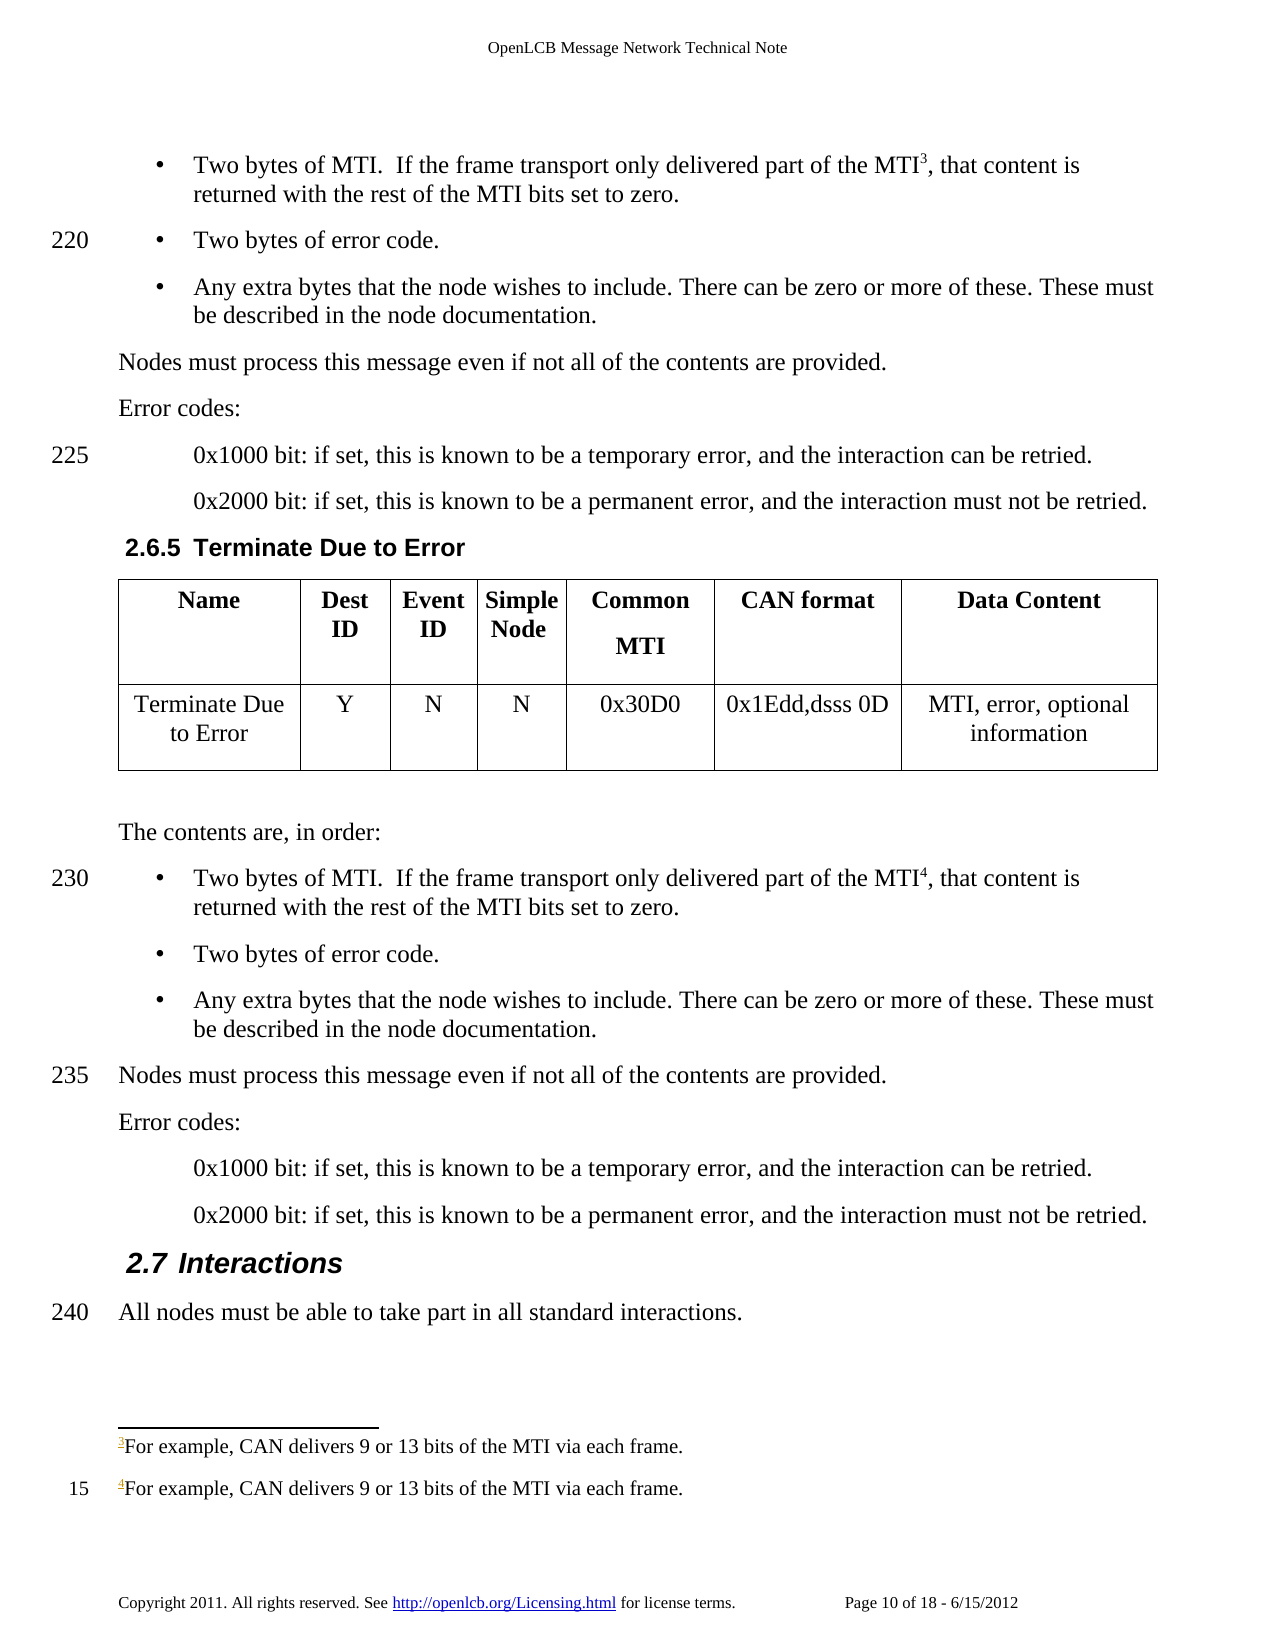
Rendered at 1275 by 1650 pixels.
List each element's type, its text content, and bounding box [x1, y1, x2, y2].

text 0x1000 bit: if set, this is known to be a temporary error, and the interaction can be retried. [193, 1153, 1157, 1182]
text 0x1000 bit: if set, this is known to be a temporary error, and the interaction can be retried. [193, 440, 1157, 468]
table_header CAN format [715, 580, 901, 684]
table_header Simple Node [478, 580, 566, 684]
table_cell 0x30D0 [567, 685, 714, 770]
table_header Name [119, 580, 300, 684]
text Nodes must process this message even if not all of the contents are provided. [118, 347, 1157, 376]
table_cell Y [301, 685, 390, 770]
list Any extra bytes that the node wishes to include. There can be zero or more of these. These must be described in the node documentation. [156, 985, 1157, 1043]
table_cell 0x1Edd,dsss 0D [715, 685, 901, 770]
text Error codes: [118, 1107, 1157, 1136]
list Two bytes of error code. [156, 225, 1157, 254]
subtitle Interactions [118, 1246, 1157, 1280]
table_header Event ID [391, 580, 477, 684]
subtitle Terminate Due to Error [118, 533, 1157, 561]
table_cell N [391, 685, 477, 770]
list Two bytes of error code. [156, 939, 1157, 967]
text 0x2000 bit: if set, this is known to be a permanent error, and the interaction must not be retried. [193, 486, 1157, 515]
text 0x2000 bit: if set, this is known to be a permanent error, and the interaction must not be retried. [193, 1200, 1157, 1228]
table_header Dest ID [301, 580, 390, 684]
text Nodes must process this message even if not all of the contents are provided. [118, 1060, 1157, 1089]
table_cell MTI, error, optional information [902, 685, 1157, 770]
list For example, CAN delivers 9 or 13 bits of the MTI via each frame. [118, 1476, 1157, 1500]
text The contents are, in order: [118, 817, 1157, 846]
table_cell N [478, 685, 566, 770]
table_header Common MTI [567, 580, 714, 684]
text Error codes: [118, 393, 1157, 422]
list Two bytes of MTI. If the frame transport only delivered part of the MTI, that content is returned with the rest of the MTI bits set to zero. [156, 150, 1157, 207]
text All nodes must be able to take part in all standard interactions. [118, 1297, 1157, 1326]
table_header Data Content [902, 580, 1157, 684]
list Any extra bytes that the node wishes to include. There can be zero or more of these. These must be described in the node documentation. [156, 272, 1157, 329]
list Two bytes of MTI. If the frame transport only delivered part of the MTI, that content is returned with the rest of the MTI bits set to zero. [156, 863, 1157, 921]
list For example, CAN delivers 9 or 13 bits of the MTI via each frame. [118, 1434, 1157, 1458]
table_cell Terminate Due to Error [119, 685, 300, 770]
